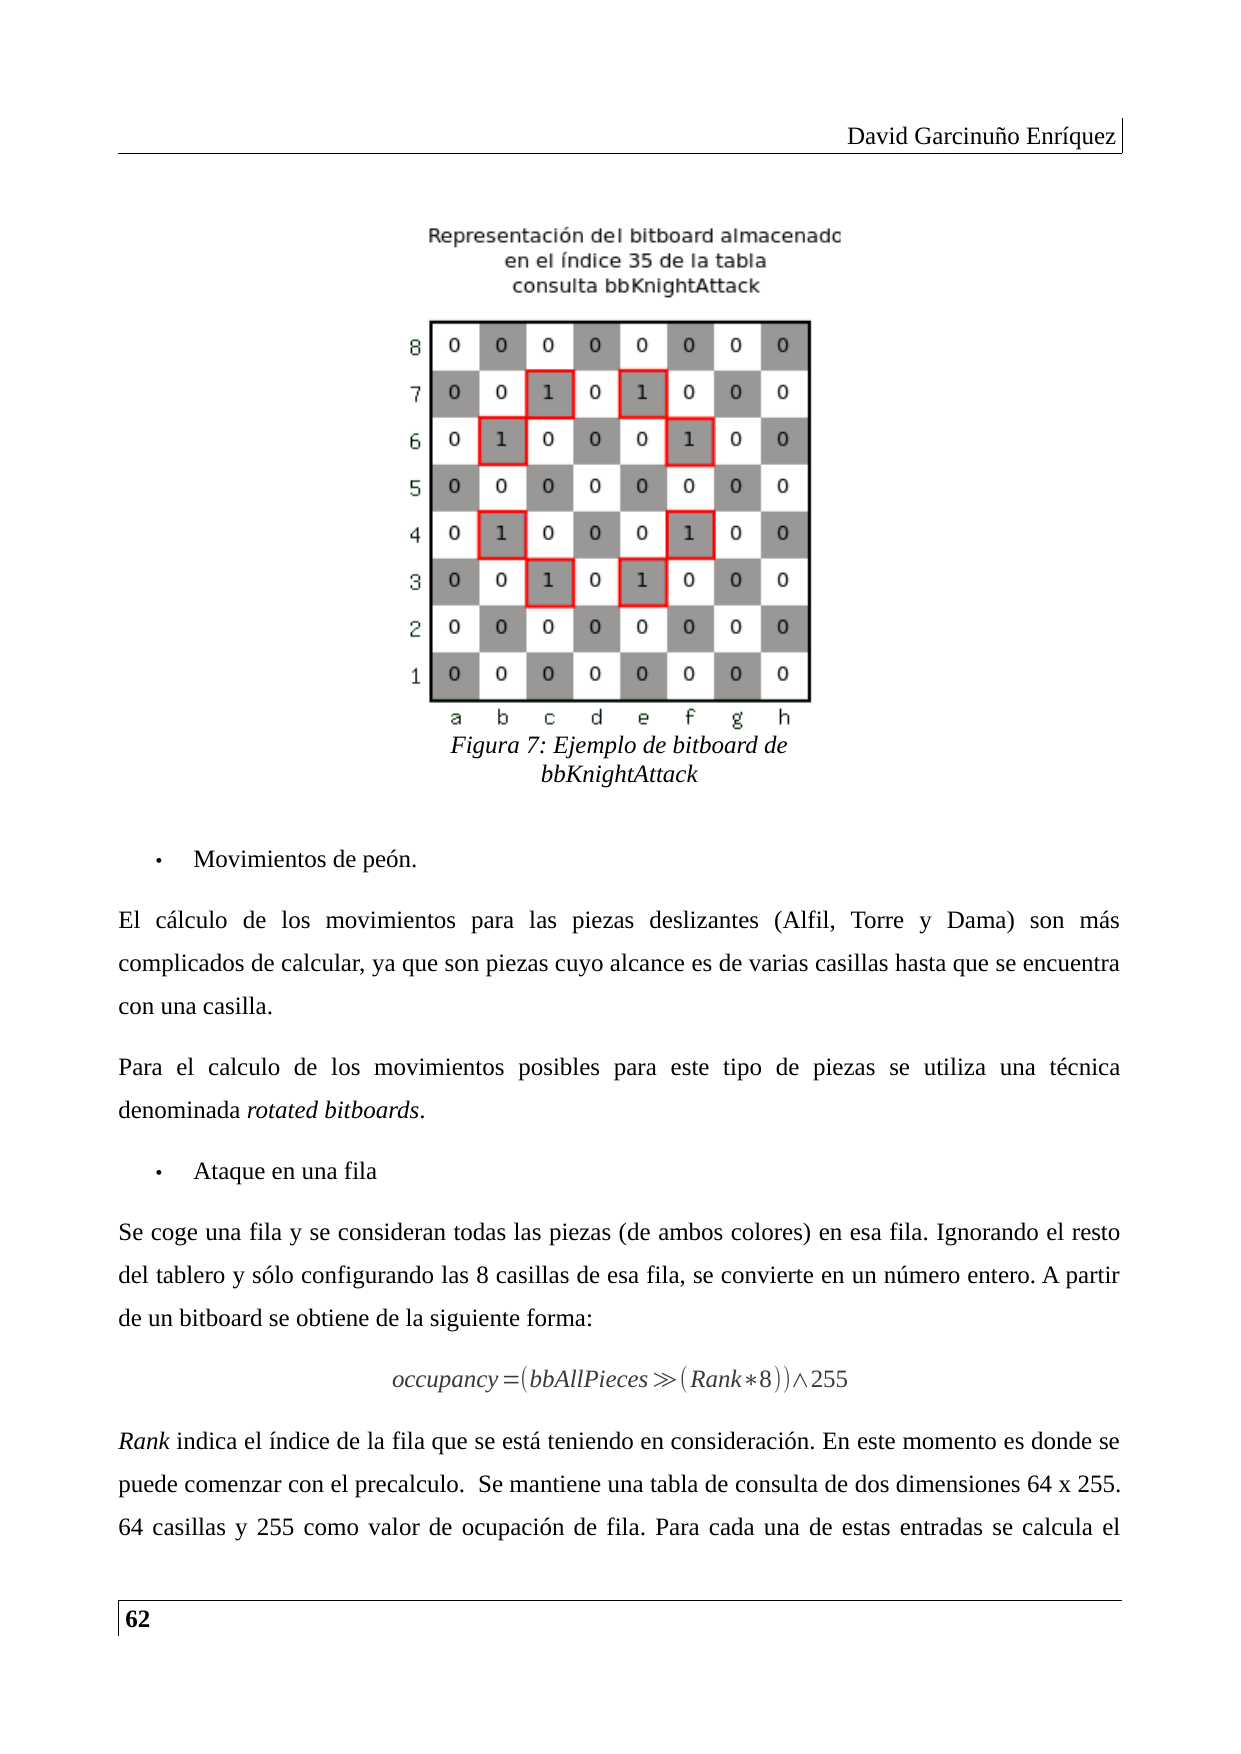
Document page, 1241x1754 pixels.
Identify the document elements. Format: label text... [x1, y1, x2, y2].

text Para el calculo de los movimientos posibles para este tipo de piezas se utiliza una técnica denominada rotated bitboards. [118, 1052, 1122, 1124]
text El cálculo de los movimientos para las piezas deslizantes (Alfil, Torre y Dama) son más complicados de calcular, ya que son piezas cuyo alcance es de varias casillas hasta que se encuentra con una casilla. [118, 905, 1122, 1020]
list Ataque en una fila [156, 1156, 1122, 1184]
list Movimientos de peón. [156, 182, 1122, 873]
text Se coge una fila y se consideran todas las piezas (de ambos colores) en esa fila. Ignorando el resto del tablero y sólo configurando las 8 casillas de esa fila, se convierte en un número entero. A partir de un bitboard se obtiene de la siguiente forma: [118, 1217, 1122, 1332]
list Figura 7: Ejemplo de bitboard de bbKnightAttack [400, 731, 840, 788]
text Rank indica el índice de la fila que se está teniendo en consideración. En este momento es donde se puede comenzar con el precalculo. Se mantiene una tabla de consulta de dos dimensiones 64 x 255. 64 casillas y 255 como valor de ocupación de fila. Para cada una de estas entradas se calcula el [118, 1426, 1122, 1541]
picture [400, 224, 841, 731]
